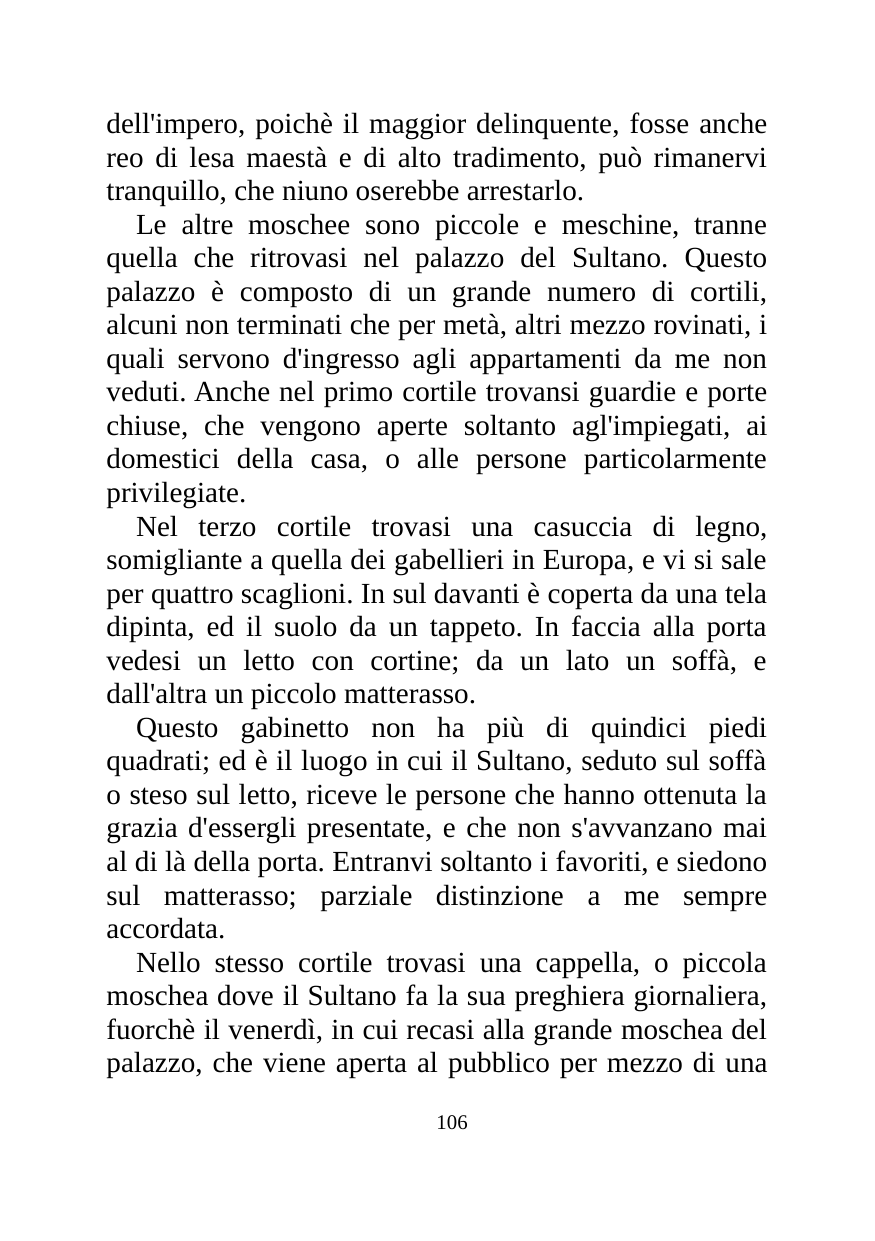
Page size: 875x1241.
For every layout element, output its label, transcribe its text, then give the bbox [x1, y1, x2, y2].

text Le altre moschee sono piccole e meschine, tranne quella che ritrovasi nel palazzo del Sultano. Questo palazzo è composto di un grande numero di cortili, alcuni non terminati che per metà, altri mezzo rovinati, i quali servono d'ingresso agli appartamenti da me non veduti. Anche nel primo cortile trovansi guardie e porte chiuse, che vengono aperte soltanto agl'impiegati, ai domestici della casa, o alle persone particolarmente privilegiate. [106, 207, 768, 509]
text dell'impero, poichè il maggior delinquente, fosse anche reo di lesa maestà e di alto tradimento, può rimanervi tranquillo, che niuno oserebbe arrestarlo. [106, 106, 768, 207]
text Nel terzo cortile trovasi una casuccia di legno, somigliante a quella dei gabellieri in Europa, e vi si sale per quattro scaglioni. In sul davanti è coperta da una tela dipinta, ed il suolo da un tappeto. In faccia alla porta vedesi un letto con cortine; da un lato un soffà, e dall'altra un piccolo matterasso. [106, 509, 768, 710]
text Questo gabinetto non ha più di quindici piedi quadrati; ed è il luogo in cui il Sultano, seduto sul soffà o steso sul letto, riceve le persone che hanno ottenuta la grazia d'essergli presentate, e che non s'avvanzano mai al di là della porta. Entranvi soltanto i favoriti, e siedono sul matterasso; parziale distinzione a me sempre accordata. [106, 710, 768, 945]
text Nello stesso cortile trovasi una cappella, o piccola moschea dove il Sultano fa la sua preghiera giornaliera, fuorchè il venerdì, in cui recasi alla grande moschea del palazzo, che viene aperta al pubblico per mezzo di una [106, 945, 768, 1079]
